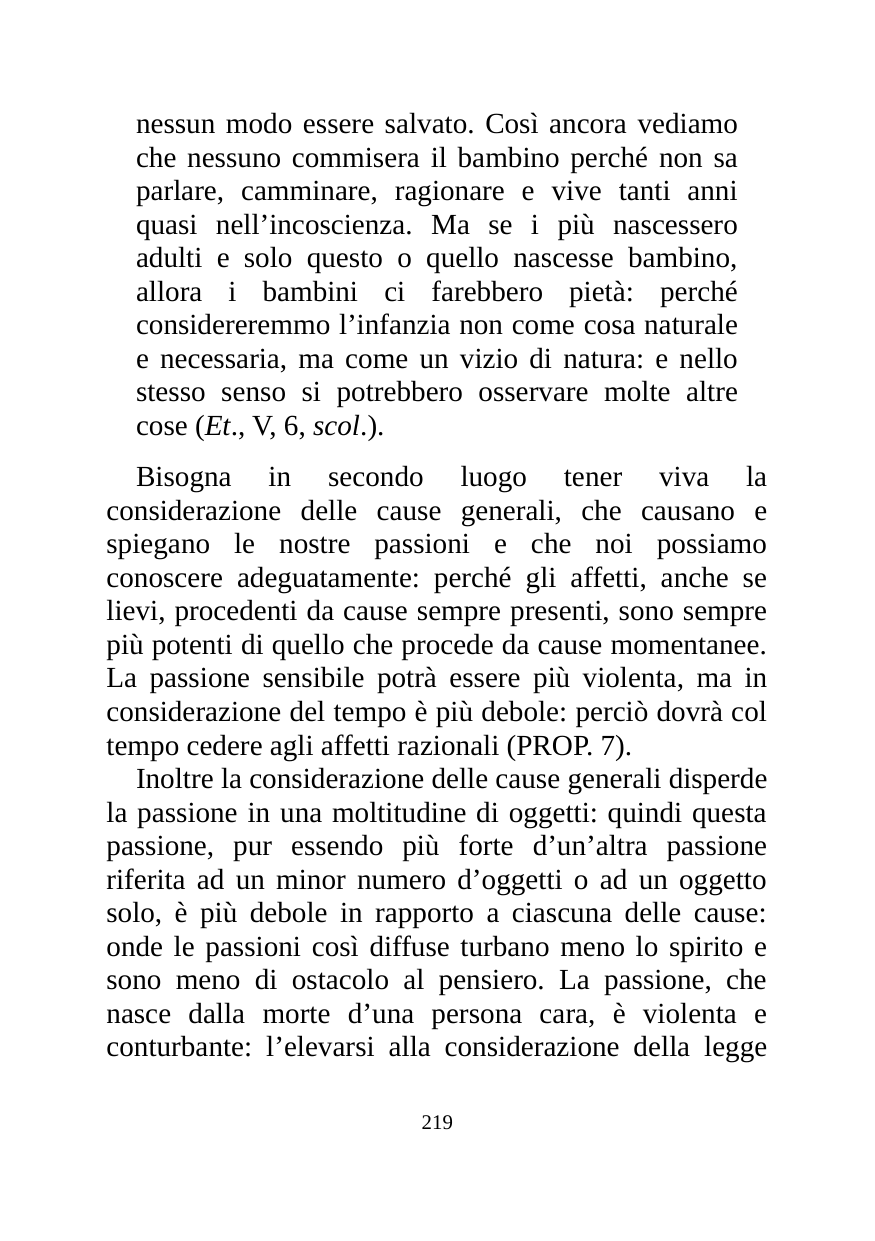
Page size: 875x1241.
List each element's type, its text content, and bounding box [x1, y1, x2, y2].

text Inoltre la considerazione delle cause generali disperde la passione in una moltitudine di oggetti: quindi questa passione, pur essendo più forte d’un’altra passione riferita ad un minor numero d’oggetti o ad un oggetto solo, è più debole in rapporto a ciascuna delle cause: onde le passioni così diffuse turbano meno lo spirito e sono meno di ostacolo al pensiero. La passione, che nasce dalla morte d’una persona cara, è violenta e conturbante: l’elevarsi alla considerazione della legge [106, 761, 768, 1063]
text Bisogna in secondo luogo tener viva la considerazione delle cause generali, che causano e spiegano le nostre passioni e che noi possiamo conoscere adeguatamente: perché gli affetti, anche se lievi, procedenti da cause sempre presenti, sono sempre più potenti di quello che procede da cause momentanee. La passione sensibile potrà essere più violenta, ma in considerazione del tempo è più debole: perciò dovrà col tempo cedere agli affetti razionali (PROP. 7). [106, 459, 768, 761]
text nessun modo essere salvato. Così ancora vediamo che nessuno commisera il bambino perché non sa parlare, camminare, ragionare e vive tanti anni quasi nell’incoscienza. Ma se i più nascessero adulti e solo questo o quello nascesse bambino, allora i bambini ci farebbero pietà: perché considereremmo l’infanzia non come cosa naturale e necessaria, ma come un vizio di natura: e nello stesso senso si potrebbero osservare molte altre cose (Et., V, 6, scol.). [136, 106, 738, 442]
